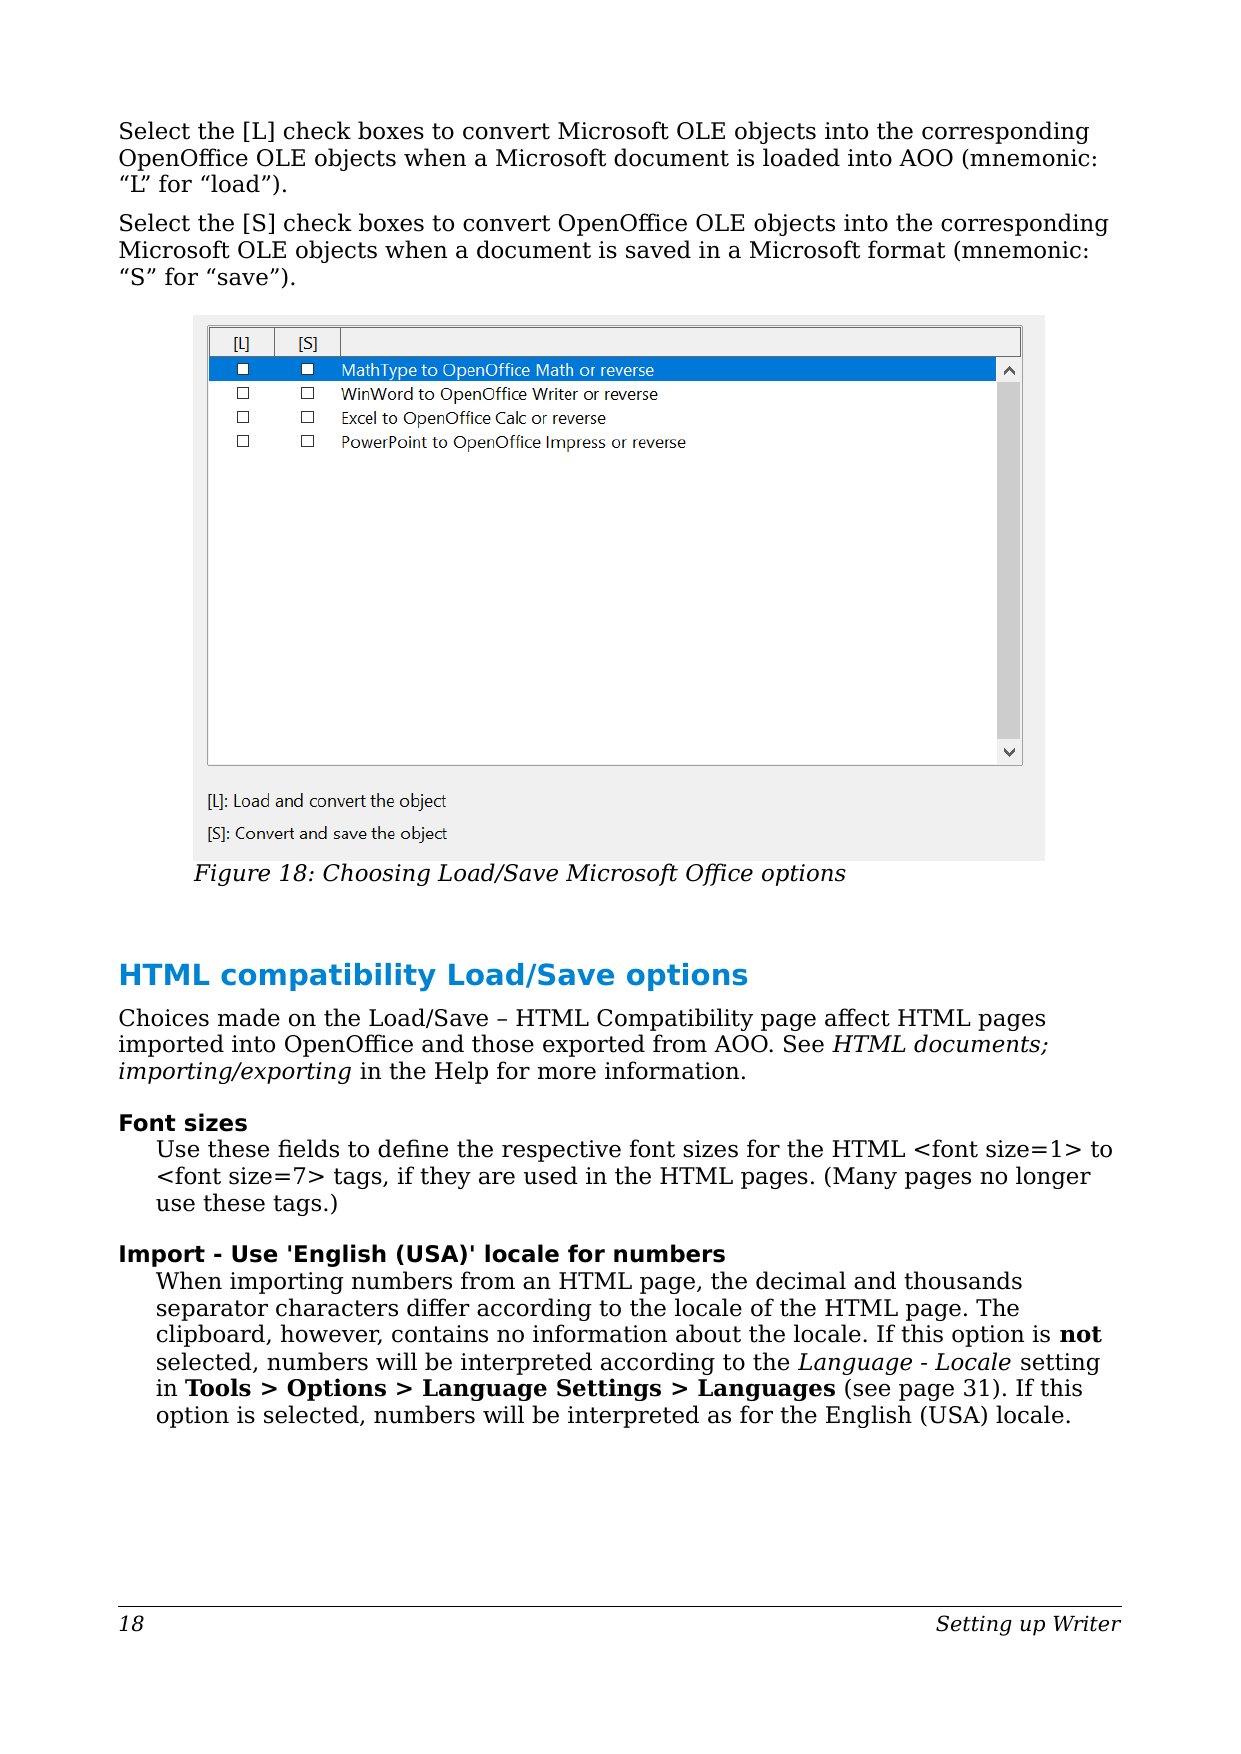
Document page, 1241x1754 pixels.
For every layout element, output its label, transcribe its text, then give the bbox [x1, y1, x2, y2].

text When importing numbers from an HTML page, the decimal and thousands separator characters differ according to the locale of the HTML page. The clipboard, however, contains no information about the locale. If this option is not selected, numbers will be interpreted according to the Language - Locale setting in Tools > Options > Language Settings > Languages (see page 31). If this option is selected, numbers will be interpreted as for the English (USA) locale. [156, 1268, 1122, 1429]
text Figure 18: Choosing Load/Save Microsoft Office options [194, 861, 1046, 887]
text Use these fields to define the respective font sizes for the HTML <font size=1> to <font size=7> tags, if they are used in the HTML pages. (Many pages no longer use these tags.) [156, 1136, 1122, 1216]
subtitle HTML compatibility Load/Save options [118, 958, 1122, 992]
text Import - Use 'English (USA)' locale for numbers [118, 1241, 1122, 1268]
text Font sizes [118, 1110, 1122, 1136]
text Select the [L] check boxes to convert Microsoft OLE objects into the corresponding OpenOffice OLE objects when a Microsoft document is loaded into AOO (mnemonic: “L” for “load”). [118, 118, 1122, 198]
picture [193, 315, 1045, 861]
text Choices made on the Load/Save – HTML Compatibility page affect HTML pages imported into OpenOffice and those exported from AOO. See HTML documents; importing/exporting in the Help for more information. [118, 1005, 1122, 1085]
text Select the [S] check boxes to convert OpenOffice OLE objects into the corresponding Microsoft OLE objects when a document is saved in a Microsoft format (mnemonic: “S” for “save”). [118, 211, 1122, 291]
